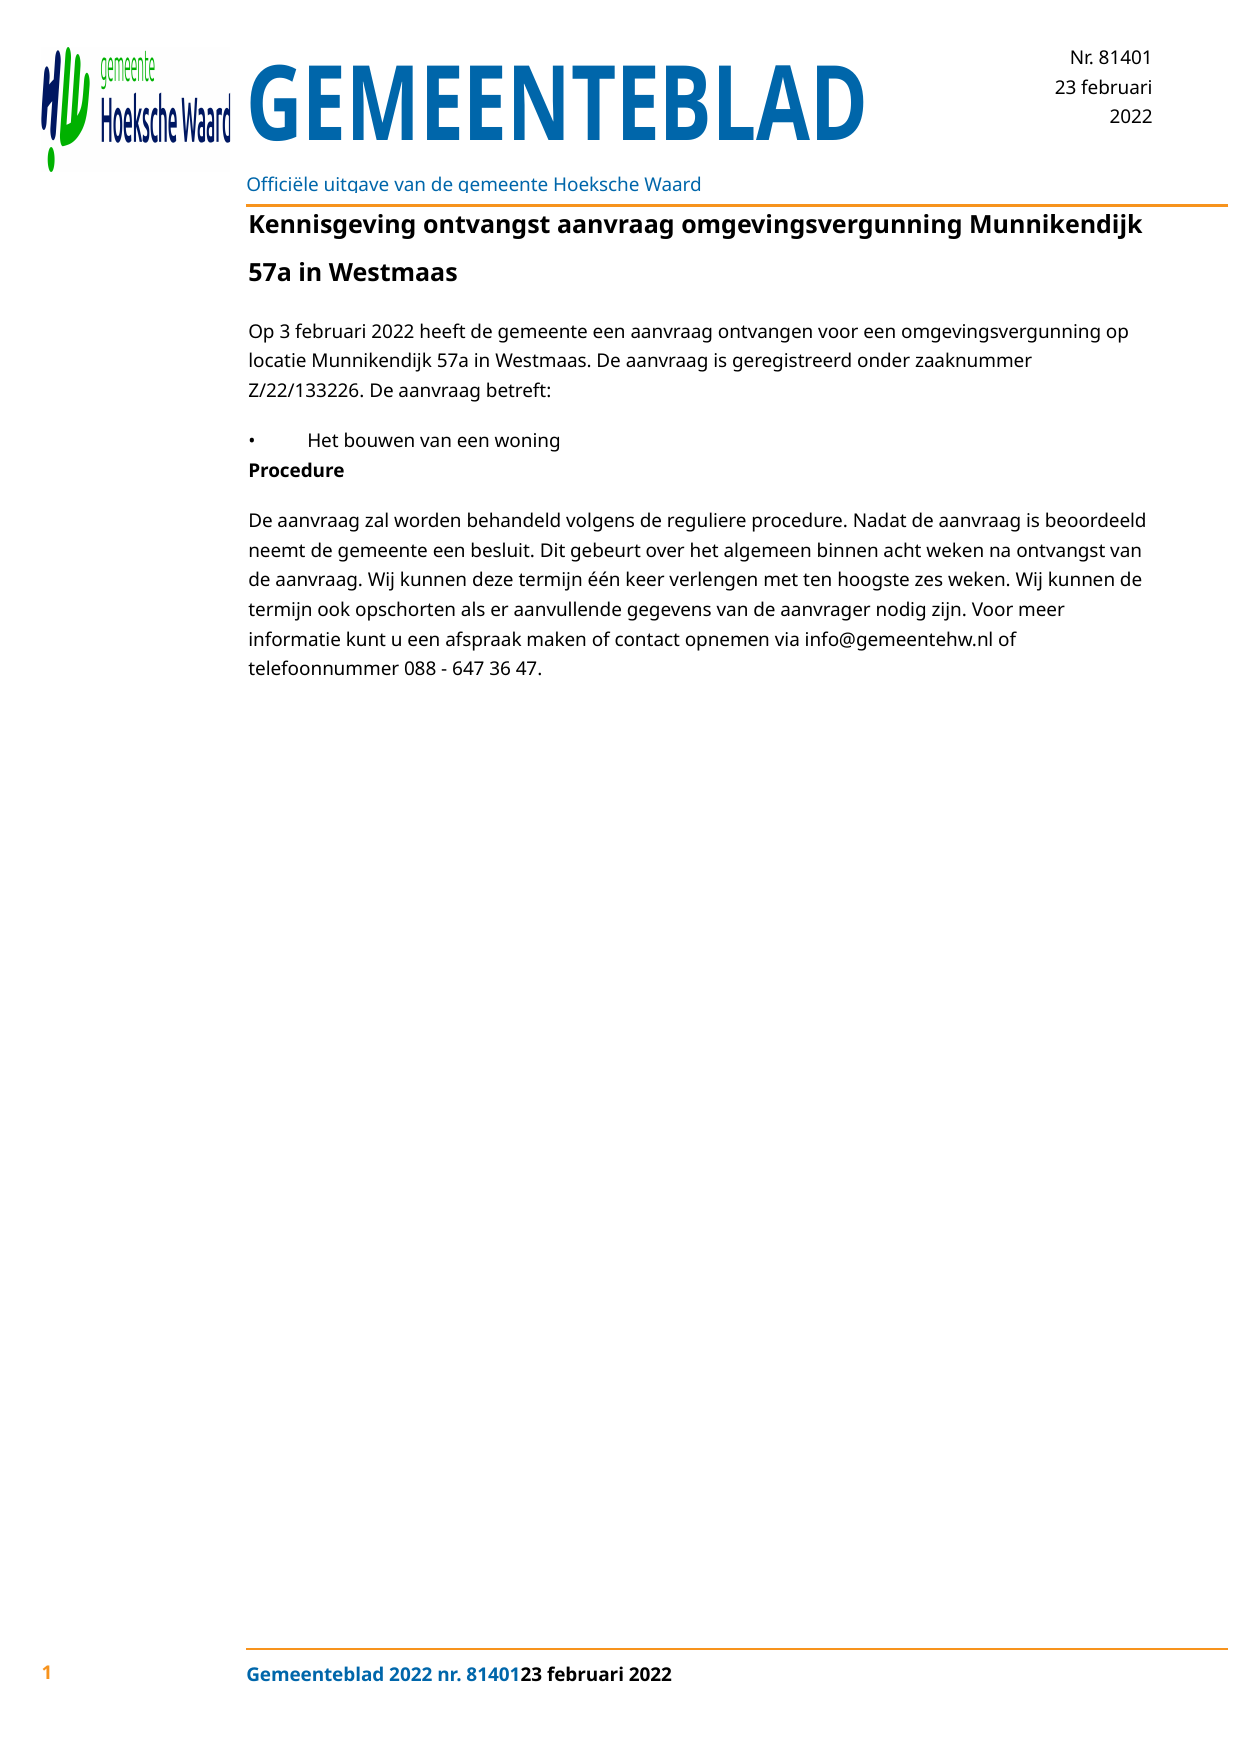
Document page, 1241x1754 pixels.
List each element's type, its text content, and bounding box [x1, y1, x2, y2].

text Op 3 februari 2022 heeft de gemeente een aanvraag ontvangen voor een omgevingsvergunning op locatie Munnikendijk 57a in Westmaas. De aanvraag is geregistreerd onder zaaknummer Z/22/133226. De aanvraag betreft: [248, 318, 1152, 403]
list Het bouwen van een woning [248, 427, 1152, 453]
picture [41, 47, 231, 172]
text Procedure [248, 457, 1152, 483]
text Kennisgeving ontvangst aanvraag omgevingsvergunning Munnikendijk 57a in Westmaas [248, 207, 1152, 288]
text De aanvraag zal worden behandeld volgens de reguliere procedure. Nadat de aanvraag is beoordeeld neemt de gemeente een besluit. Dit gebeurt over het algemeen binnen acht weken na ontvangst van de aanvraag. Wij kunnen deze termijn één keer verlengen met ten hoogste zes weken. Wij kunnen de termijn ook opschorten als er aanvullende gegevens van de aanvrager nodig zijn. Voor meer informatie kunt u een afspraak maken of contact opnemen via info@gemeentehw.nl of telefoonnummer 088 - 647 36 47. [248, 507, 1152, 681]
